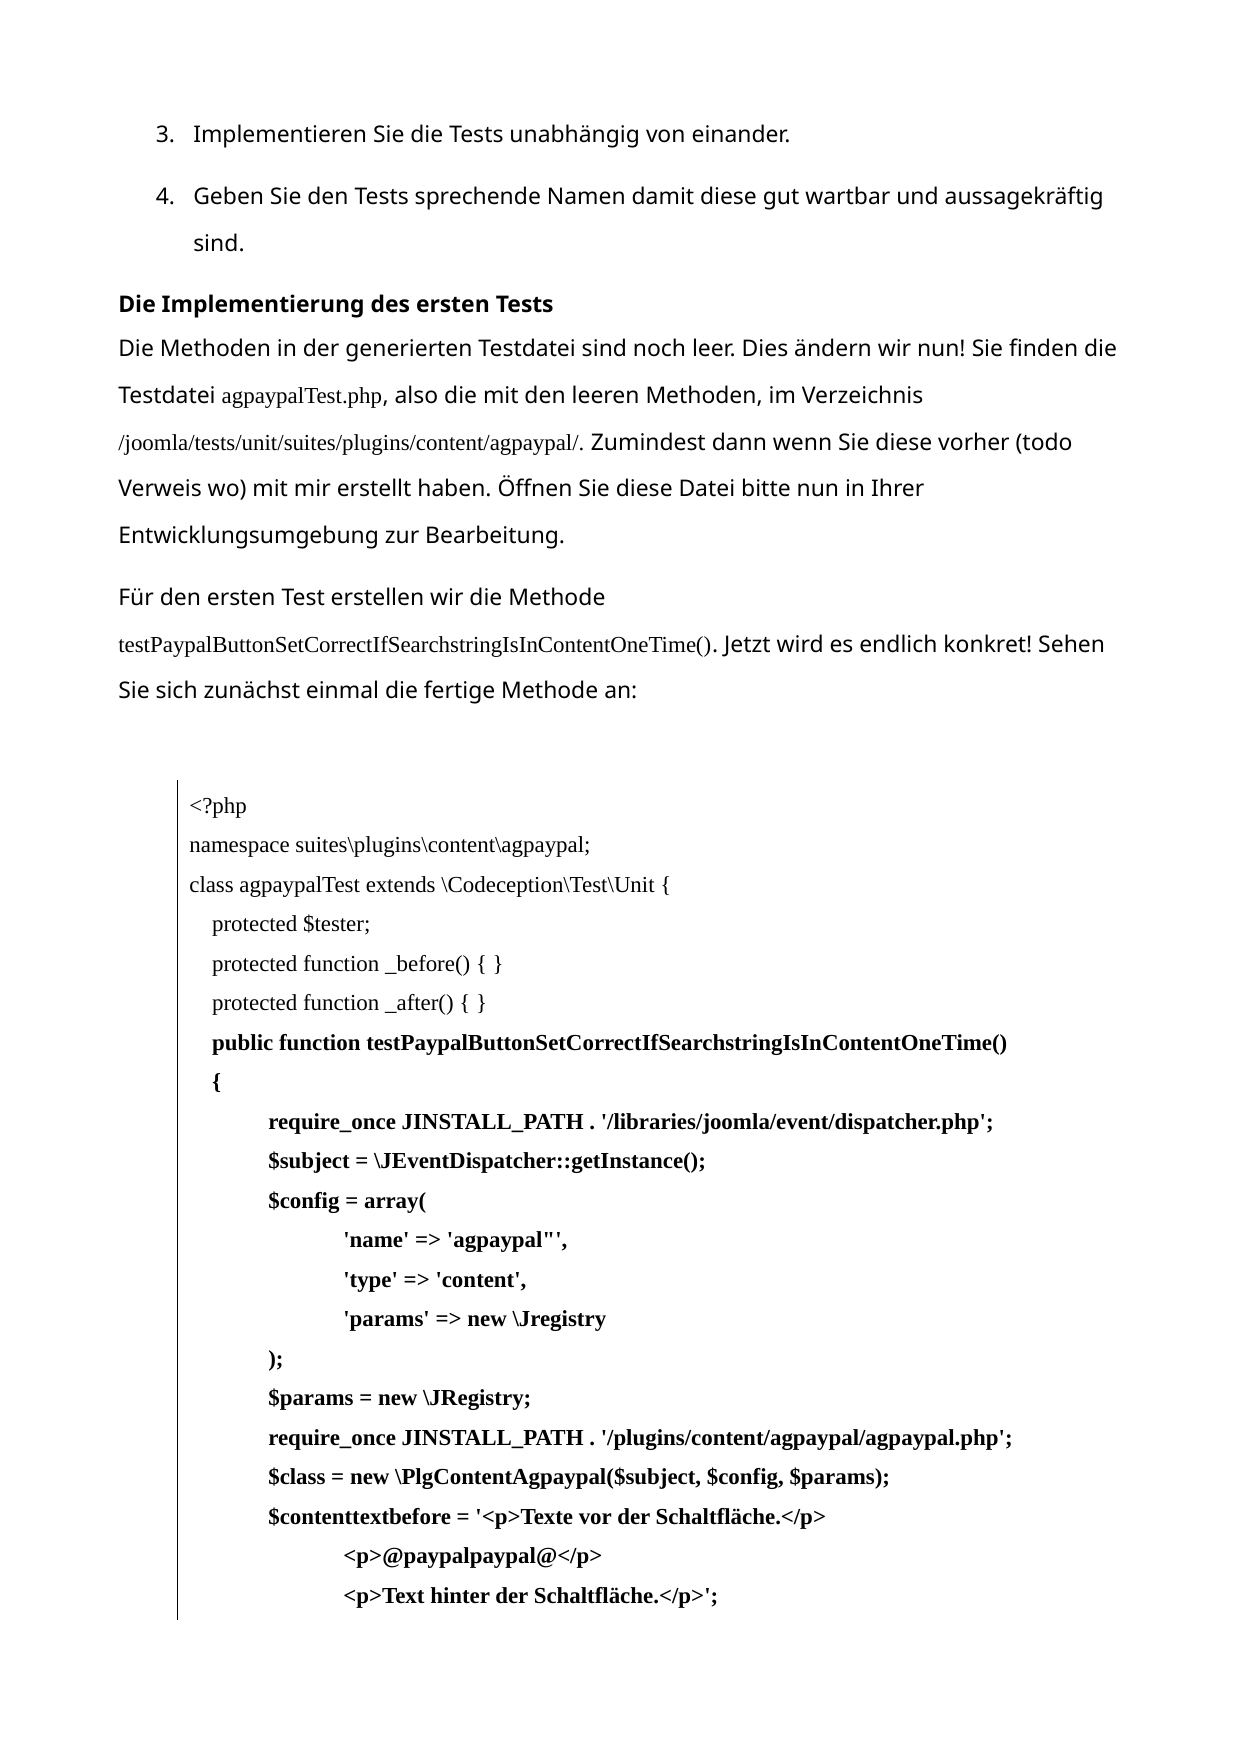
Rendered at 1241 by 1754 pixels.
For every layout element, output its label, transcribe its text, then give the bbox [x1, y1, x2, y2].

list Geben Sie den Tests sprechende Namen damit diese gut wartbar und aussagekräftig sind. [156, 179, 1122, 258]
text Für den ersten Test erstellen wir die Methode testPaypalButtonSetCorrectIfSearchstringIsInContentOneTime(). Jetzt wird es endlich konkret! Sehen Sie sich zunächst einmal die fertige Methode an: [118, 581, 1122, 706]
text <?php namespace suites\plugins\content\agpaypal; class agpaypalTest extends \Codeception\Test\Unit { protected $tester; protected function _before() { } protected function _after() { } public function testPaypalButtonSetCorrectIfSearchstringIsInContentOneTime() { require_once JINSTALL_PATH . '/libraries/joomla/event/dispatcher.php'; $subject = \JEventDispatcher::getInstance(); $config = array( 'name' => 'agpaypal"', 'type' => 'content', 'params' => new \Jregistry ); $params = new \JRegistry; require_once JINSTALL_PATH . '/plugins/content/agpaypal/agpaypal.php'; $class = new \PlgContentAgpaypal($subject, $config, $params); $contenttextbefore = '<p>Texte vor der Schaltfläche.</p> <p>@paypalpaypal@</p> <p>Text hinter der Schaltfläche.</p>'; [178, 780, 1122, 1620]
subtitle Die Implementierung des ersten Tests [118, 288, 1122, 319]
text Die Methoden in der generierten Testdatei sind noch leer. Dies ändern wir nun! Sie finden die Testdatei agpaypalTest.php, also die mit den leeren Methoden, im Verzeichnis /joomla/tests/unit/suites/plugins/content/agpaypal/. Zumindest dann wenn Sie diese vorher (todo Verweis wo) mit mir erstellt haben. Öffnen Sie diese Datei bitte nun in Ihrer Entwicklungsumgebung zur Bearbeitung. [118, 332, 1122, 550]
list Implementieren Sie die Tests unabhängig von einander. [156, 118, 1122, 149]
